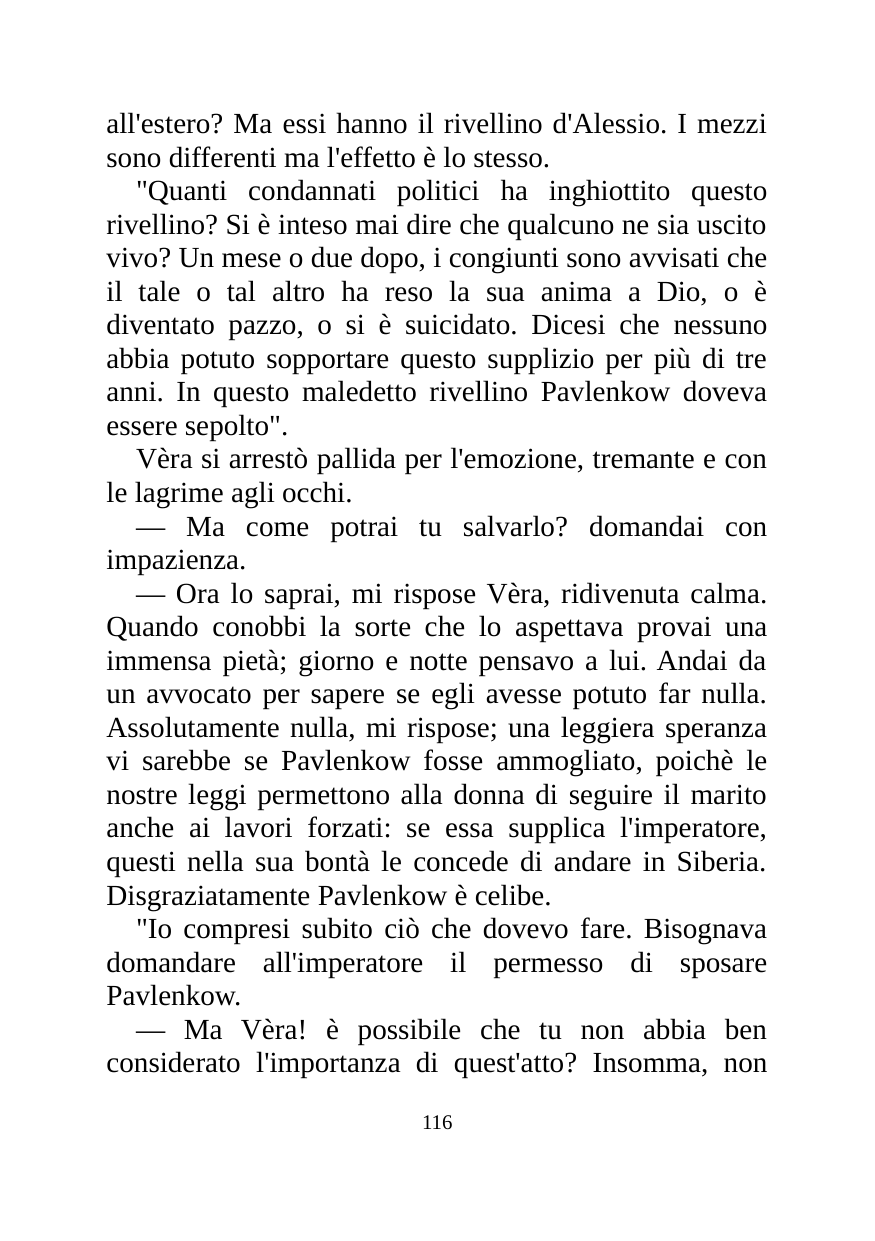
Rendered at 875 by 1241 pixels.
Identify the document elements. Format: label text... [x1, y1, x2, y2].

text "Quanti condannati politici ha inghiottito questo rivellino? Si è inteso mai dire che qualcuno ne sia uscito vivo? Un mese o due dopo, i congiunti sono avvisati che il tale o tal altro ha reso la sua anima a Dio, o è diventato pazzo, o si è suicidato. Dicesi che nessuno abbia potuto sopportare questo supplizio per più di tre anni. In questo maledetto rivellino Pavlenkow doveva essere sepolto". [106, 173, 768, 442]
text all'estero? Ma essi hanno il rivellino d'Alessio. I mezzi sono differenti ma l'effetto è lo stesso. [106, 106, 768, 173]
text Vèra si arrestò pallida per l'emozione, tremante e con le lagrime agli occhi. [106, 442, 768, 509]
text — Ma Vèra! è possibile che tu non abbia ben considerato l'importanza di quest'atto? Insomma, non [106, 1012, 768, 1079]
text — Ora lo saprai, mi rispose Vèra, ridivenuta calma. Quando conobbi la sorte che lo aspettava provai una immensa pietà; giorno e notte pensavo a lui. Andai da un avvocato per sapere se egli avesse potuto far nulla. Assolutamente nulla, mi rispose; una leggiera speranza vi sarebbe se Pavlenkow fosse ammogliato, poichè le nostre leggi permettono alla donna di seguire il marito anche ai lavori forzati: se essa supplica l'imperatore, questi nella sua bontà le concede di andare in Siberia. Disgraziatamente Pavlenkow è celibe. [106, 576, 768, 911]
text "Io compresi subito ciò che dovevo fare. Bisognava domandare all'imperatore il permesso di sposare Pavlenkow. [106, 911, 768, 1012]
text — Ma come potrai tu salvarlo? domandai con impazienza. [106, 509, 768, 576]
